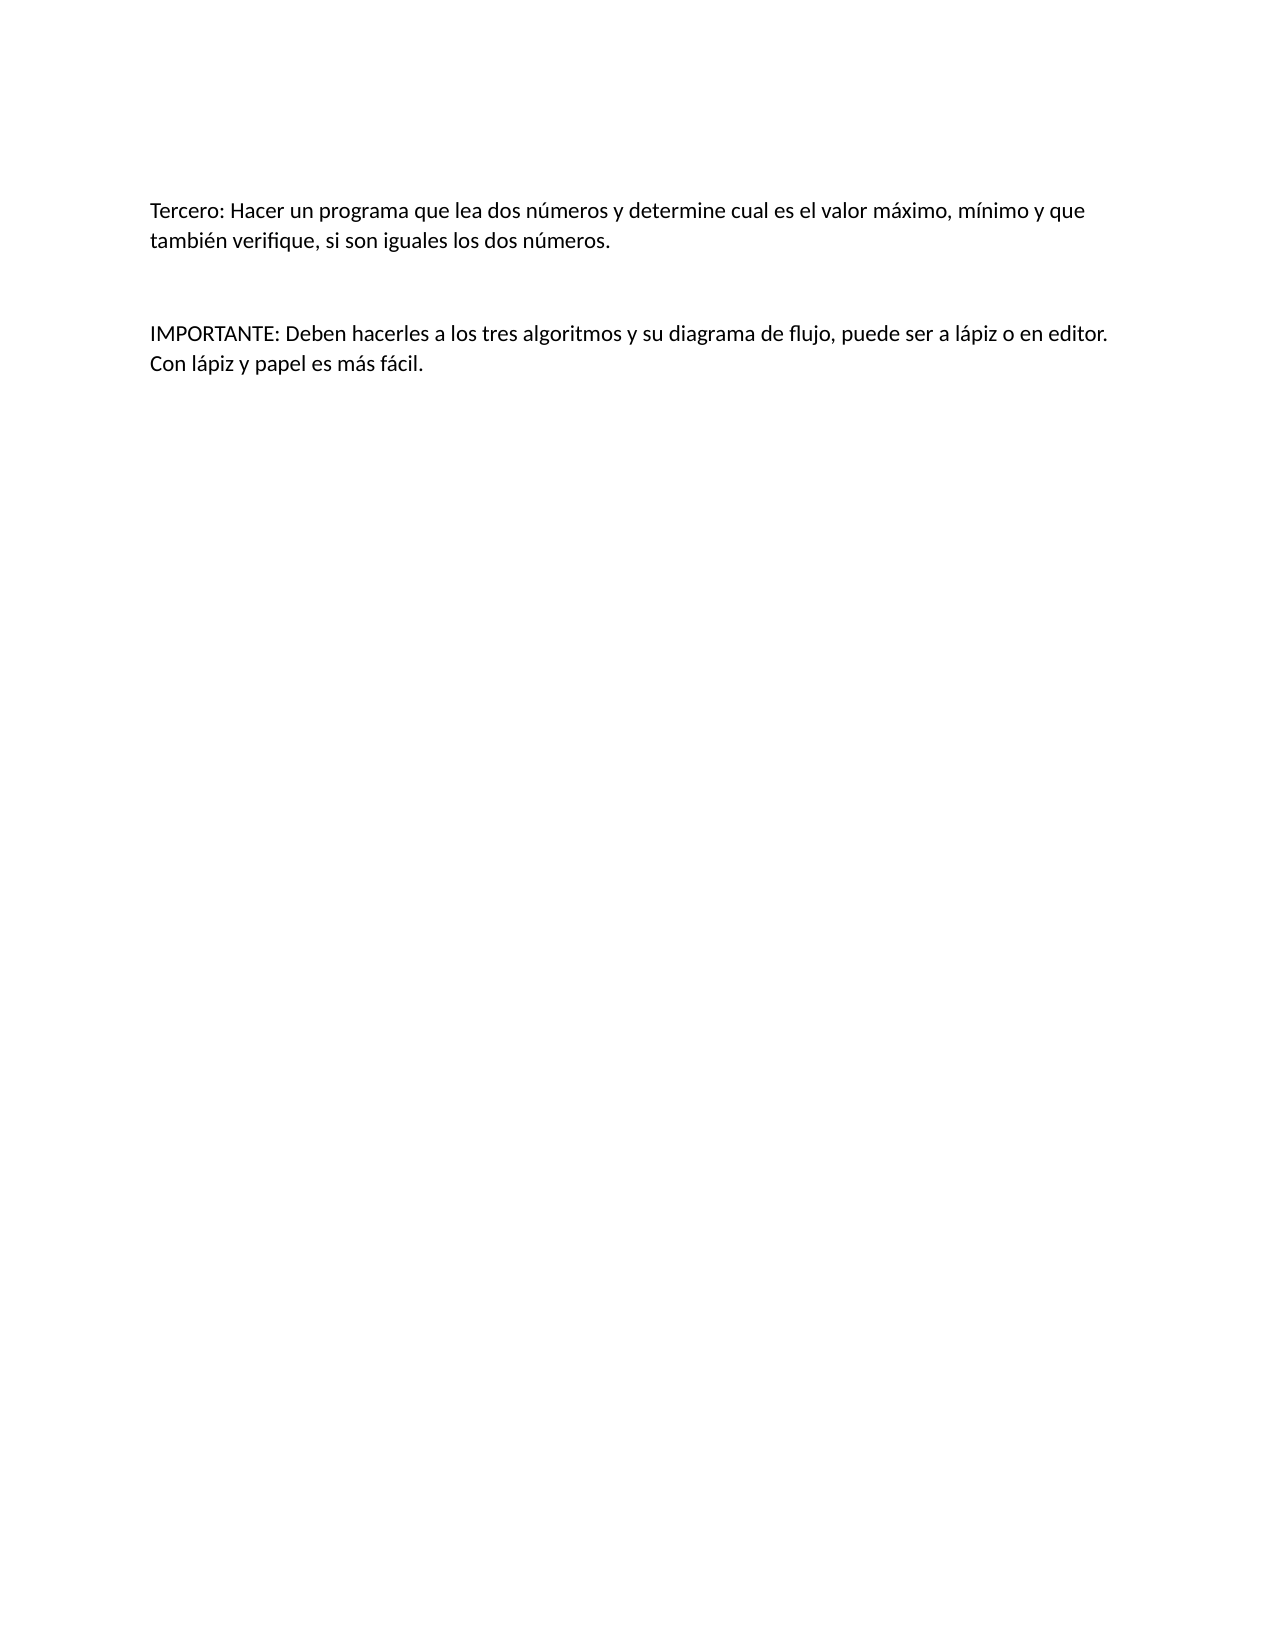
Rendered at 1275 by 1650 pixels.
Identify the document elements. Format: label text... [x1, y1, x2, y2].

text Tercero: Hacer un programa que lea dos números y determine cual es el valor máximo, mínimo y que también verifique, si son iguales los dos números. [150, 197, 1125, 254]
text IMPORTANTE: Deben hacerles a los tres algoritmos y su diagrama de flujo, puede ser a lápiz o en editor. Con lápiz y papel es más fácil. [150, 319, 1125, 377]
